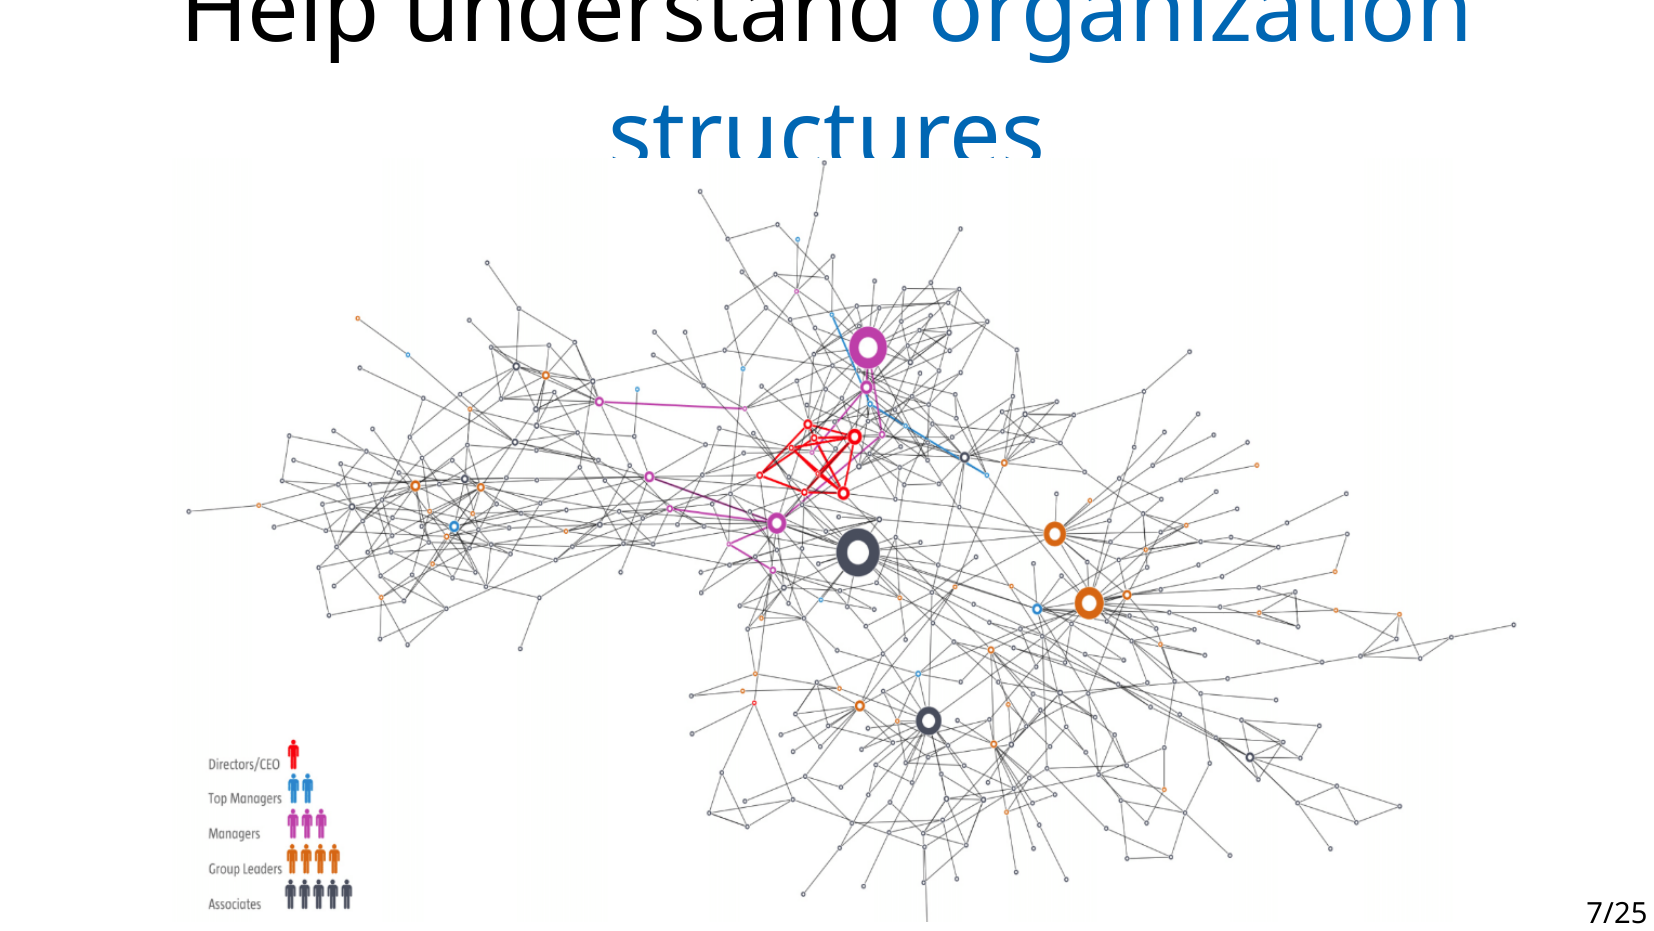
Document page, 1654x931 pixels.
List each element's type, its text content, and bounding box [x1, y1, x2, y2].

title Help understand organization structures [82, 1, 1571, 136]
picture [172, 158, 1538, 922]
